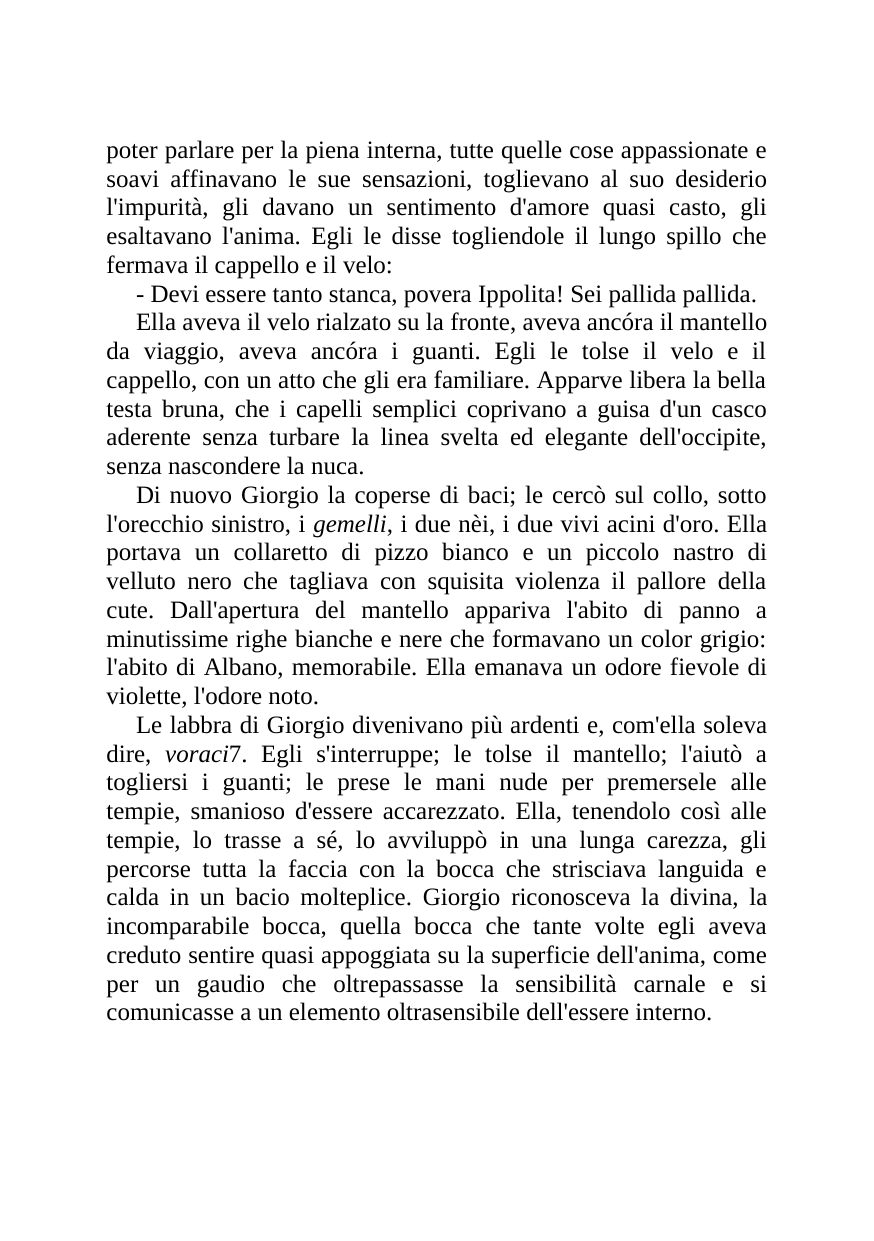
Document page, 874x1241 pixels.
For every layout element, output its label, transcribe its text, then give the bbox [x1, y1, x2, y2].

text poter parlare per la piena interna, tutte quelle cose appassionate e soavi affinavano le sue sensazioni, toglievano al suo desiderio l'impurità, gli davano un sentimento d'amore quasi casto, gli esaltavano l'anima. Egli le disse togliendole il lungo spillo che fermava il cappello e il velo: [106, 135, 768, 279]
text - Devi essere tanto stanca, povera Ippolita! Sei pallida pallida. [106, 279, 768, 307]
text Le labbra di Giorgio divenivano più ardenti e, com'ella soleva dire, voraci7. Egli s'interruppe; le tolse il mantello; l'aiutò a togliersi i guanti; le prese le mani nude per premersele alle tempie, smanioso d'essere accarezzato. Ella, tenendolo così alle tempie, lo trasse a sé, lo avviluppò in una lunga carezza, gli percorse tutta la faccia con la bocca che strisciava languida e calda in un bacio molteplice. Giorgio riconosceva la divina, la incomparabile bocca, quella bocca che tante volte egli aveva creduto sentire quasi appoggiata su la superficie dell'anima, come per un gaudio che oltrepassasse la sensibilità carnale e si comunicasse a un elemento oltrasensibile dell'essere interno. [106, 710, 768, 1026]
text Di nuovo Giorgio la coperse di baci; le cercò sul collo, sotto l'orecchio sinistro, i gemelli, i due nèi, i due vivi acini d'oro. Ella portava un collaretto di pizzo bianco e un piccolo nastro di velluto nero che tagliava con squisita violenza il pallore della cute. Dall'apertura del mantello appariva l'abito di panno a minutissime righe bianche e nere che formavano un color grigio: l'abito di Albano, memorabile. Ella emanava un odore fievole di violette, l'odore noto. [106, 480, 768, 710]
text Ella aveva il velo rialzato su la fronte, aveva ancóra il mantello da viaggio, aveva ancóra i guanti. Egli le tolse il velo e il cappello, con un atto che gli era familiare. Apparve libera la bella testa bruna, che i capelli semplici coprivano a guisa d'un casco aderente senza turbare la linea svelta ed elegante dell'occipite, senza nascondere la nuca. [106, 307, 768, 480]
